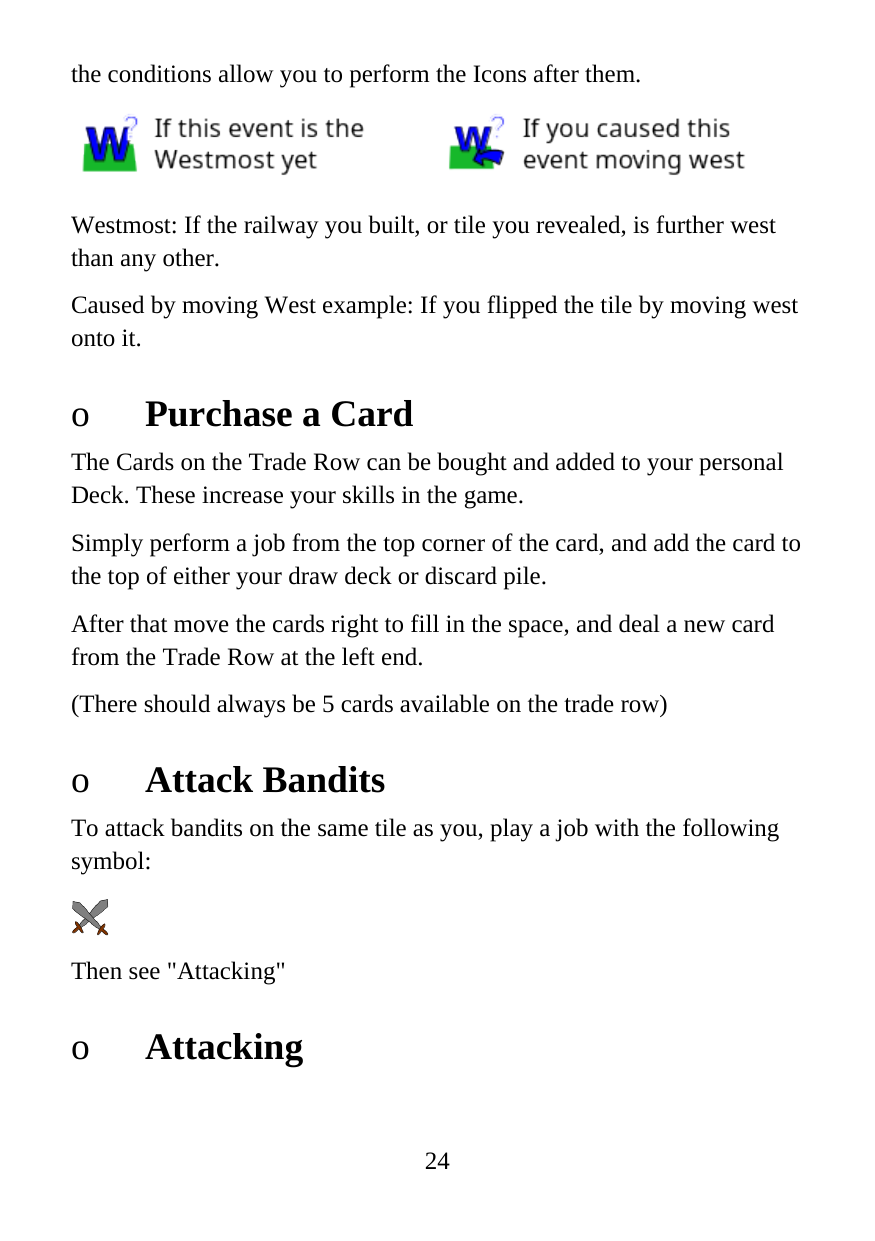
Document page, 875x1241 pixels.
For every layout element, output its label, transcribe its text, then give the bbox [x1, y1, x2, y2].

text The Cards on the Trade Row can be bought and added to your personal Deck. These increase your skills in the game. [71, 447, 803, 509]
text To attack bandits on the same tile as you, play a job with the following symbol: [71, 813, 803, 875]
text Caused by moving West example: If you flipped the tile by moving west onto it. [71, 290, 803, 352]
subtitle Attack Bandits [71, 758, 803, 801]
subtitle Purchase a Card [71, 392, 803, 435]
text After that move the cards right to fill in the space, and deal a new card from the Trade Row at the left end. [71, 609, 803, 670]
picture [70, 106, 758, 191]
text Then see "Attacking" [71, 956, 803, 984]
text (There should always be 5 cards available on the trade row) [71, 689, 803, 718]
picture [70, 897, 110, 937]
subtitle Attacking [71, 1024, 803, 1067]
text Simply perform a job from the top corner of the card, and add the card to the top of either your draw deck or discard pile. [71, 528, 803, 590]
text Westmost: If the railway you built, or tile you revealed, is further west than any other. [71, 210, 803, 271]
text the conditions allow you to perform the Icons after them. [71, 59, 803, 88]
